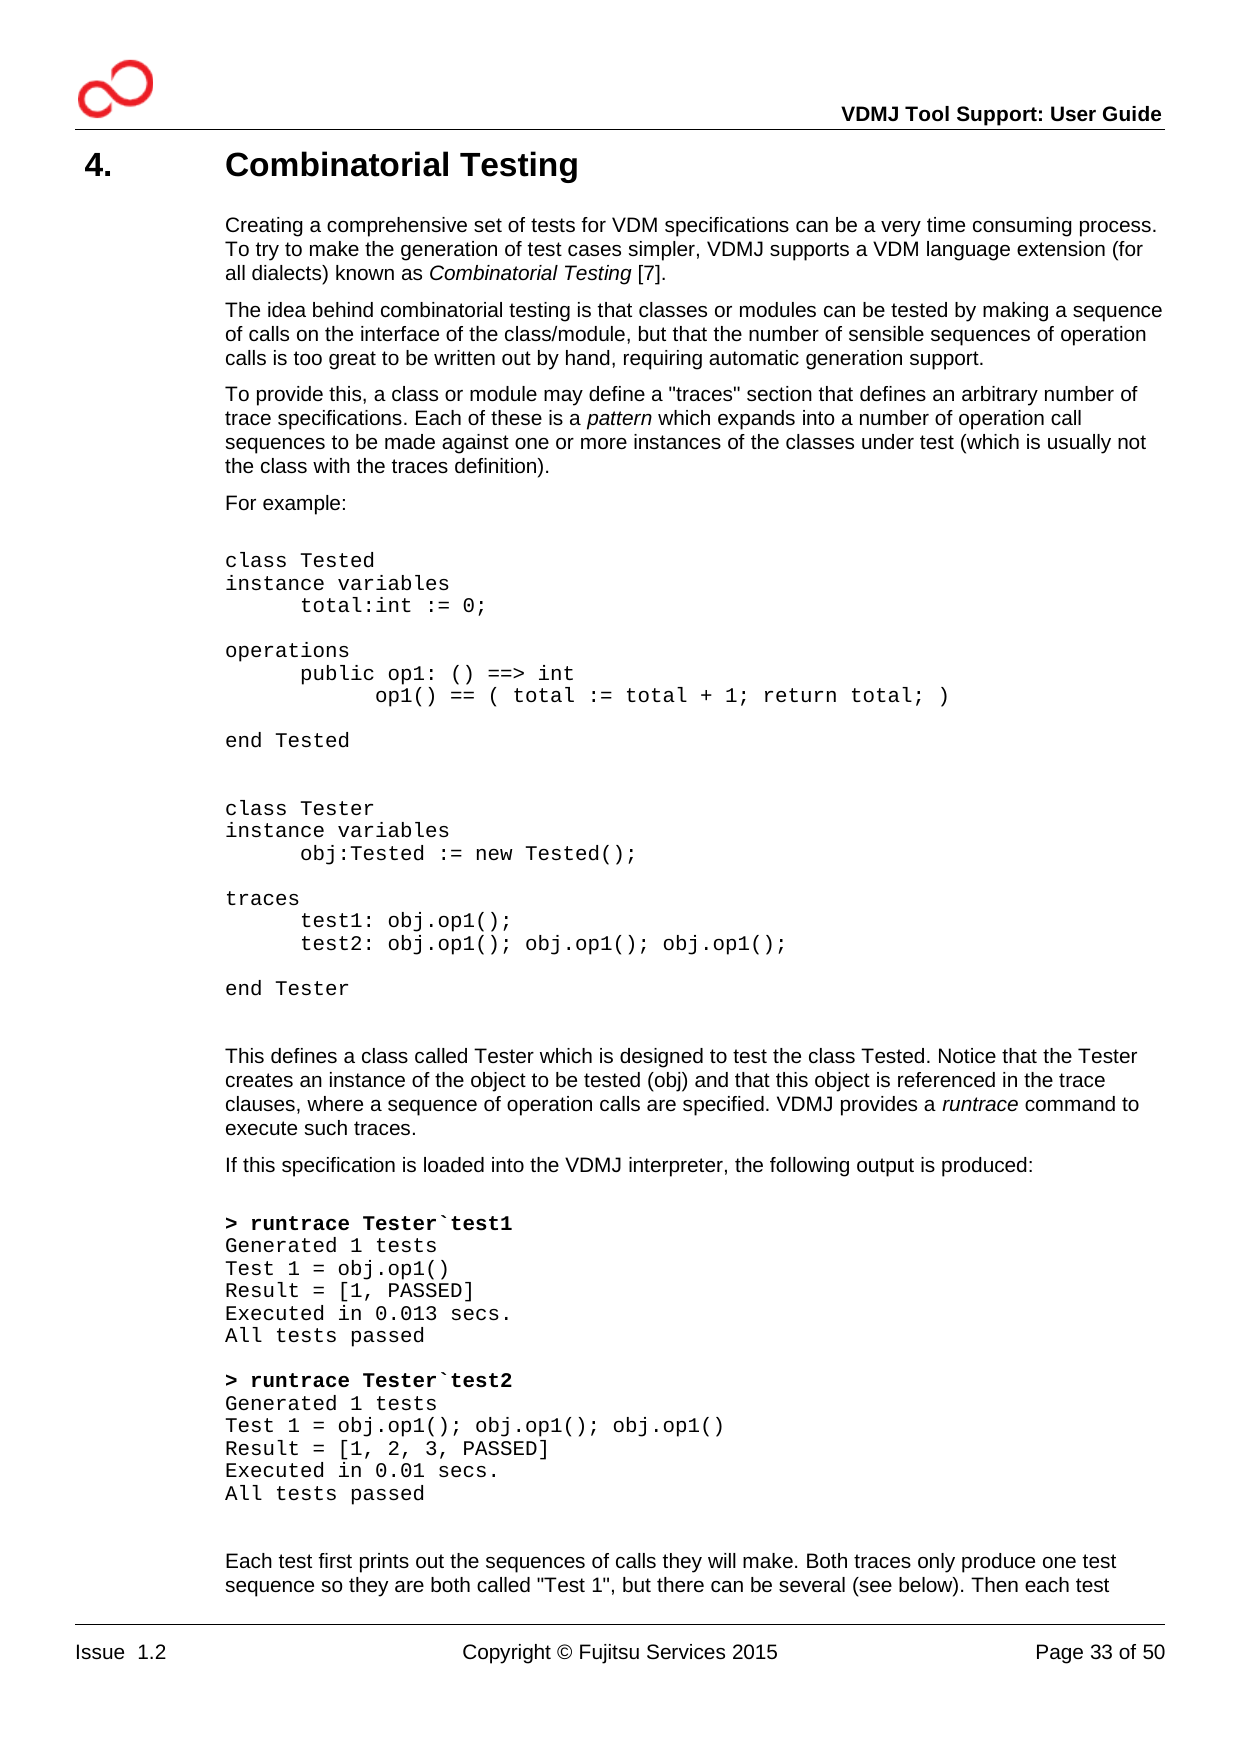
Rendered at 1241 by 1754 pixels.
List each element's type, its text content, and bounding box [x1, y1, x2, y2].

text Test 1 = obj.op1(); obj.op1(); obj.op1() [225, 1414, 1165, 1437]
text Result = [1, 2, 3, PASSED] [225, 1437, 1165, 1459]
text This defines a class called Tester which is designed to test the class Tested. Notice that the Tester creates an instance of the object to be tested (obj) and that this object is referenced in the trace clauses, where a sequence of operation calls are specified. VDMJ provides a runtrace command to execute such traces. [225, 1045, 1165, 1141]
text test2: obj.op1(); obj.op1(); obj.op1(); [225, 932, 1165, 955]
subtitle Combinatorial Testing [75, 145, 1165, 184]
text total:int := 0; [225, 595, 1165, 617]
text Generated 1 tests [225, 1234, 1165, 1257]
text Generated 1 tests [225, 1392, 1165, 1414]
text operations [225, 640, 1165, 662]
text class Tester [225, 797, 1165, 820]
text Each test first prints out the sequences of calls they will make. Both traces only produce one test sequence so they are both called "Test 1", but there can be several (see below). Then each test [225, 1549, 1165, 1597]
text traces [225, 887, 1165, 910]
text Creating a comprehensive set of tests for VDM specifications can be a very time consuming process. To try to make the generation of test cases simpler, VDMJ supports a VDM language extension (for all dialects) known as Combinatorial Testing [7]. [225, 214, 1165, 286]
text end Tester [225, 977, 1165, 1000]
text Executed in 0.013 secs. [225, 1302, 1165, 1324]
text public op1: () ==> int [225, 662, 1165, 685]
text class Tested [225, 550, 1165, 572]
text instance variables [225, 572, 1165, 595]
text Executed in 0.01 secs. [225, 1459, 1165, 1482]
text The idea behind combinatorial testing is that classes or modules can be tested by making a sequence of calls on the interface of the class/module, but that the number of sensible sequences of operation calls is too great to be written out by hand, requiring automatic generation support. [225, 298, 1165, 370]
text If this specification is loaded into the VDMJ interpreter, the following output is produced: [225, 1153, 1165, 1177]
text op1() == ( total := total + 1; return total; ) [225, 685, 1165, 707]
text > runtrace Tester`test2 [225, 1369, 1165, 1392]
text test1: obj.op1(); [225, 910, 1165, 932]
text For example: [225, 491, 1165, 515]
text end Tested [225, 730, 1165, 752]
text > runtrace Tester`test1 [225, 1212, 1165, 1234]
text All tests passed [225, 1482, 1165, 1504]
text All tests passed [225, 1324, 1165, 1347]
text obj:Tested := new Tested(); [225, 842, 1165, 865]
text To provide this, a class or module may define a "traces" section that defines an arbitrary number of trace specifications. Each of these is a pattern which expands into a number of operation call sequences to be made against one or more instances of the classes under test (which is usually not the class with the traces definition). [225, 382, 1165, 478]
text instance variables [225, 820, 1165, 842]
text Test 1 = obj.op1() [225, 1257, 1165, 1279]
text Result = [1, PASSED] [225, 1279, 1165, 1302]
picture [78, 52, 153, 128]
